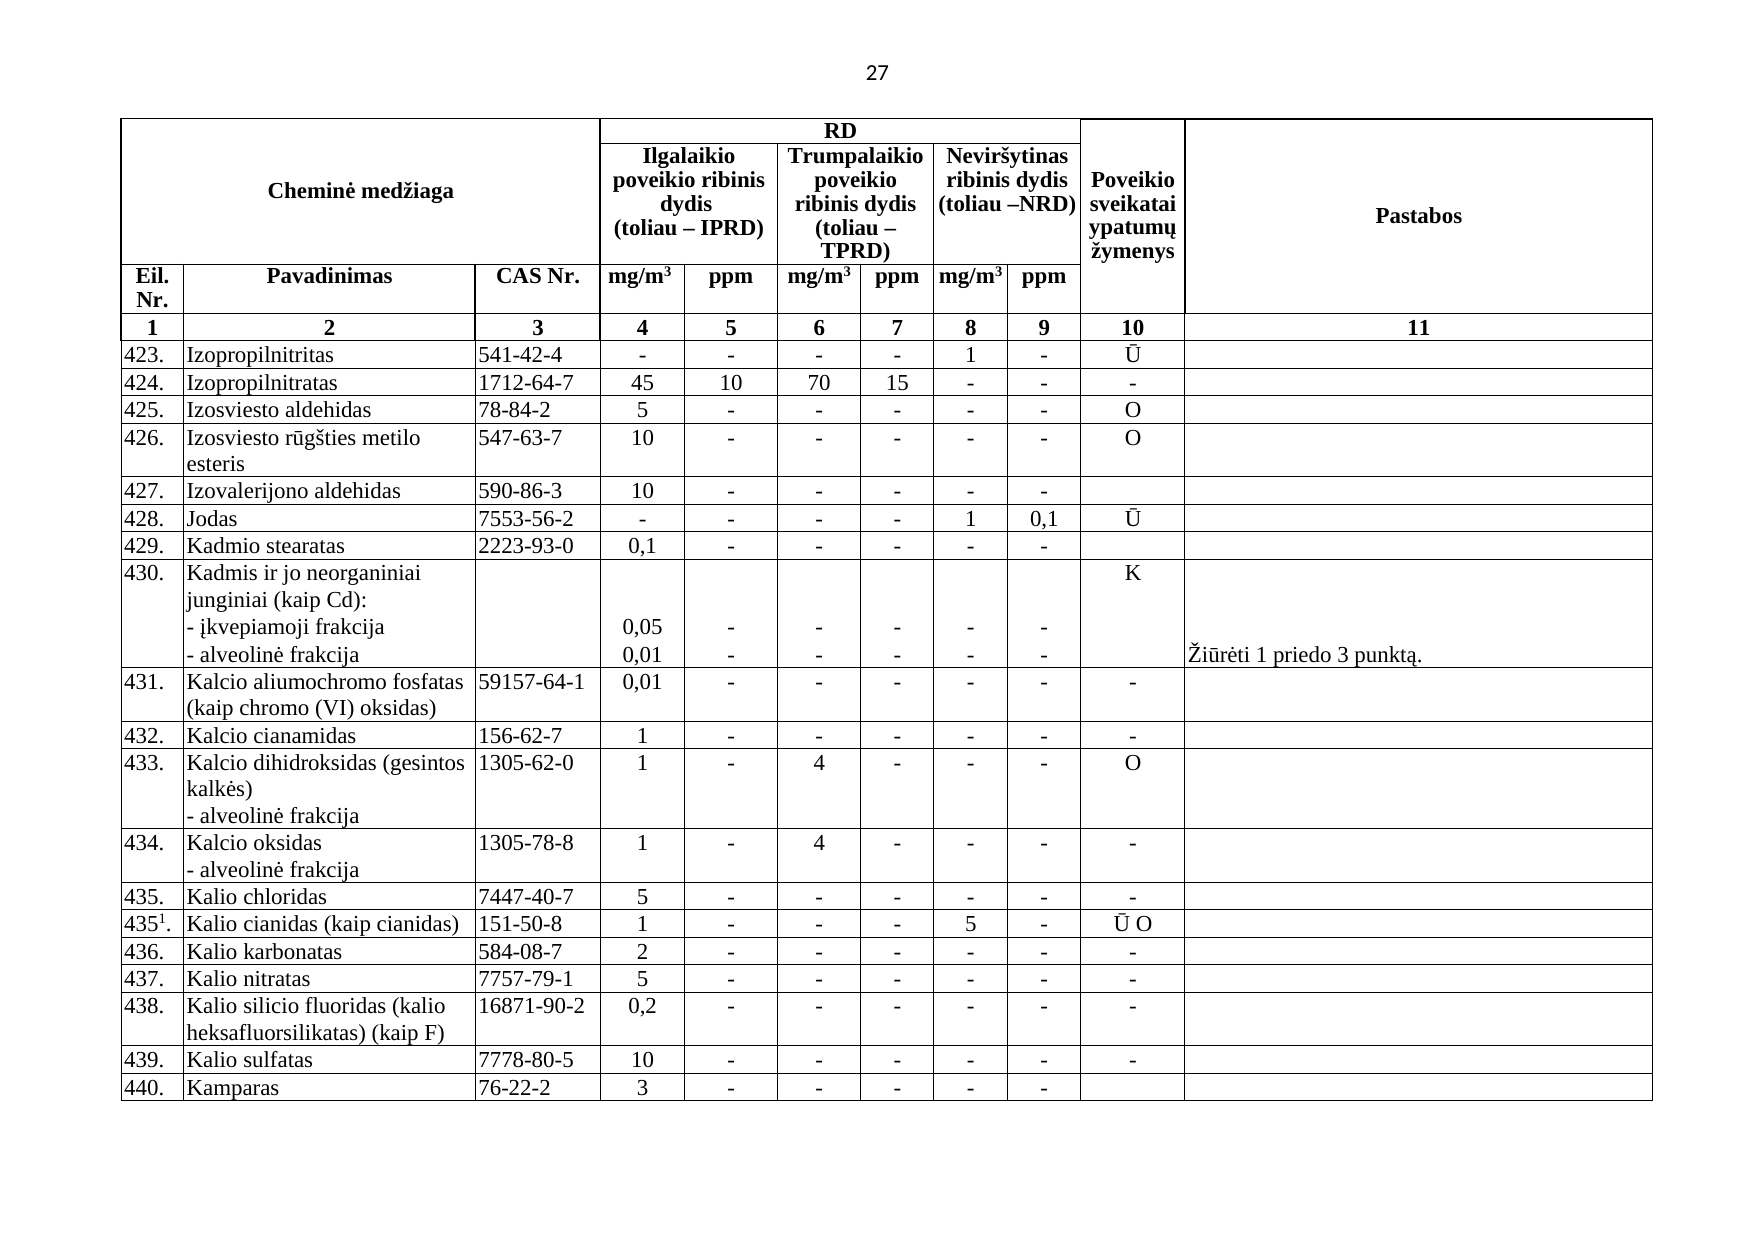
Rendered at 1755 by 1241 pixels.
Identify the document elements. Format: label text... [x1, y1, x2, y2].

table_cell 5 [934, 910, 1007, 937]
table_cell - [1008, 749, 1080, 828]
table_cell - [934, 965, 1007, 992]
table_cell 423. [122, 341, 183, 368]
table_cell - [934, 612, 1007, 639]
table_cell - [861, 396, 933, 422]
table_cell 547-63-7 [476, 424, 600, 476]
table_cell 5 [601, 883, 684, 909]
table_cell [1008, 560, 1080, 612]
table_cell 2 [601, 938, 684, 964]
table_cell - [778, 612, 860, 639]
table_cell - [1081, 965, 1184, 992]
table_cell - [861, 640, 933, 667]
table_cell [1185, 396, 1652, 422]
table_cell 78-84-2 [476, 396, 600, 422]
table_cell Kalcio aliumochromo fosfatas (kaip chromo (VI) oksidas) [184, 668, 475, 721]
table_cell Ilgalaikio poveikio ribinis dydis (toliau – IPRD) [601, 144, 777, 263]
table_cell [1185, 993, 1652, 1045]
table_header RD [601, 119, 1080, 143]
table_cell - [934, 1046, 1007, 1073]
table_cell - [861, 829, 933, 882]
table_cell 424. [122, 369, 183, 395]
table_cell [1081, 612, 1184, 639]
table_cell - [1081, 668, 1184, 721]
table_cell [1185, 668, 1652, 721]
table_cell 7447-40-7 [476, 883, 600, 909]
table_cell 1 [934, 505, 1007, 531]
table_cell - [778, 910, 860, 937]
table_cell 10 [685, 369, 777, 395]
table_cell 0,01 [601, 640, 684, 667]
table_cell - [778, 341, 860, 368]
table_cell mg/m3 [934, 265, 1007, 312]
table_cell 7 [861, 314, 933, 340]
table_cell 70 [778, 369, 860, 395]
table_cell 428. [122, 505, 183, 531]
table_cell 4 [778, 829, 860, 882]
table_cell ppm [685, 265, 777, 312]
table_cell - [934, 829, 1007, 882]
table_cell 1 [934, 341, 1007, 368]
table_cell 7778-80-5 [476, 1046, 600, 1073]
table_cell 1305-62-0 [476, 749, 600, 828]
table_cell Kalcio oksidas - alveolinė frakcija [184, 829, 475, 882]
table_cell - [1008, 965, 1080, 992]
table_cell [1185, 560, 1652, 612]
table_cell - [778, 965, 860, 992]
table_cell 1712-64-7 [476, 369, 600, 395]
table_cell - įkvepiamoji frakcija [184, 612, 475, 639]
table_cell - [685, 938, 777, 964]
table_cell - [1008, 612, 1080, 639]
table_cell - [778, 396, 860, 422]
table_cell [1185, 341, 1652, 368]
table_cell 426. [122, 424, 183, 476]
table_cell O [1081, 396, 1184, 422]
table_cell Žiūrėti 1 priedo 3 punktą. [1185, 640, 1652, 667]
table_cell - [861, 668, 933, 721]
table_cell [778, 560, 860, 612]
table_cell 2 [184, 314, 474, 340]
table_cell 3 [601, 1074, 684, 1100]
table_cell - [685, 829, 777, 882]
table_cell - [778, 993, 860, 1045]
table_cell Kalio chloridas [184, 883, 475, 909]
table_cell [1081, 477, 1184, 504]
table_cell 2223-93-0 [476, 532, 600, 558]
table_cell Kalio nitratas [184, 965, 475, 992]
table_cell 1 [122, 314, 183, 340]
table_cell [861, 560, 933, 612]
table_cell - [778, 883, 860, 909]
table_cell - [934, 722, 1007, 748]
table_cell - [1008, 1074, 1080, 1100]
table_cell Izosviesto rūgšties metilo esteris [184, 424, 475, 476]
table_cell Izovalerijono aldehidas [184, 477, 475, 504]
table_cell - [685, 341, 777, 368]
table_cell ppm [861, 265, 933, 312]
table_cell - [685, 1074, 777, 1100]
table_cell 1305-78-8 [476, 829, 600, 882]
table_cell Kamparas [184, 1074, 475, 1100]
table_cell - [1081, 722, 1184, 748]
table_cell - alveolinė frakcija [184, 640, 475, 667]
table_cell - [685, 993, 777, 1045]
table_cell [1185, 910, 1652, 937]
table_cell [1081, 1074, 1184, 1100]
table_cell Ū [1081, 341, 1184, 368]
table_cell - [1008, 938, 1080, 964]
table_cell 0,1 [1008, 505, 1080, 531]
table_cell - [861, 612, 933, 639]
table_cell 11 [1185, 314, 1652, 340]
table_cell [1185, 477, 1652, 504]
table_cell - [601, 505, 684, 531]
table_cell - [778, 1074, 860, 1100]
table_cell 425. [122, 396, 183, 422]
table_cell [476, 560, 600, 667]
table_cell Jodas [184, 505, 475, 531]
table_cell K [1081, 560, 1184, 612]
table_cell - [685, 910, 777, 937]
table_cell - [1081, 938, 1184, 964]
table_cell [1185, 829, 1652, 882]
table_cell - [934, 1074, 1007, 1100]
table_cell [1185, 532, 1652, 558]
table_cell - [934, 477, 1007, 504]
table_cell 10 [601, 424, 684, 476]
table_cell - [861, 424, 933, 476]
table_cell [1185, 1046, 1652, 1073]
table_cell 6 [778, 314, 860, 340]
table_cell - [685, 1046, 777, 1073]
table_cell 4351. [122, 910, 183, 937]
table_cell - [861, 883, 933, 909]
table_cell - [861, 477, 933, 504]
table_cell 9 [1008, 314, 1080, 340]
table_cell 541-42-4 [476, 341, 600, 368]
table_cell - [778, 938, 860, 964]
table_cell 59157-64-1 [476, 668, 600, 721]
table_cell - [861, 965, 933, 992]
table_cell 436. [122, 938, 183, 964]
table_cell 4 [601, 314, 684, 340]
table_cell 432. [122, 722, 183, 748]
table_cell O [1081, 424, 1184, 476]
table_cell 10 [1081, 314, 1184, 340]
table_cell [1185, 424, 1652, 476]
table_cell - [861, 341, 933, 368]
table_cell - [934, 532, 1007, 558]
table_cell [1185, 938, 1652, 964]
table_cell - [685, 424, 777, 476]
table_cell [1185, 1074, 1652, 1100]
table_cell 15 [861, 369, 933, 395]
table_cell Kalio sulfatas [184, 1046, 475, 1073]
table_cell 7757-79-1 [476, 965, 600, 992]
table_cell - [1008, 668, 1080, 721]
table_cell ppm [1008, 265, 1080, 312]
table_cell 431. [122, 668, 183, 721]
table_cell O [1081, 749, 1184, 828]
table_cell 10 [601, 477, 684, 504]
table_cell - [934, 883, 1007, 909]
table_cell - [861, 722, 933, 748]
table_cell Kalcio cianamidas [184, 722, 475, 748]
table_cell [1185, 612, 1652, 639]
table_cell - [1081, 1046, 1184, 1073]
table_cell 584-08-7 [476, 938, 600, 964]
table_header Cheminė medžiaga [122, 119, 599, 263]
table_cell [685, 560, 777, 612]
table_cell 590-86-3 [476, 477, 600, 504]
table_cell - [1008, 640, 1080, 667]
table_cell Izopropilnitritas [184, 341, 475, 368]
table_cell Ū O [1081, 910, 1184, 937]
table_cell 1 [601, 722, 684, 748]
table_cell [601, 560, 684, 612]
table_cell - [1081, 883, 1184, 909]
table_cell - [1008, 396, 1080, 422]
table_cell Trumpalaikio poveikio ribinis dydis (toliau –TPRD) [778, 144, 933, 263]
table_cell - [685, 505, 777, 531]
table_cell 1 [601, 910, 684, 937]
table_cell 8 [934, 314, 1007, 340]
table_cell - [861, 1046, 933, 1073]
table_cell 3 [476, 314, 599, 340]
table_cell 16871-90-2 [476, 993, 600, 1045]
table_cell 435. [122, 883, 183, 909]
table_cell - [1008, 829, 1080, 882]
table_cell Pavadinimas [184, 265, 474, 312]
table_cell Kalcio dihidroksidas (gesintos kalkės) - alveolinė frakcija [184, 749, 475, 828]
table_cell - [685, 668, 777, 721]
table_cell 439. [122, 1046, 183, 1073]
table_cell 438. [122, 993, 183, 1045]
table_cell [1081, 532, 1184, 558]
table_cell Ū [1081, 505, 1184, 531]
table_cell - [685, 722, 777, 748]
table_cell - [934, 640, 1007, 667]
table_cell 4 [778, 749, 860, 828]
table_cell 5 [685, 314, 777, 340]
table_cell - [861, 505, 933, 531]
table_cell - [778, 640, 860, 667]
table_cell - [1008, 993, 1080, 1045]
table_cell - [861, 749, 933, 828]
table_cell [1081, 640, 1184, 667]
table_cell - [934, 424, 1007, 476]
table_cell 0,1 [601, 532, 684, 558]
table_cell CAS Nr. [476, 265, 599, 312]
table_cell Kalio silicio fluoridas (kalio heksafluorsilikatas) (kaip F) [184, 993, 475, 1045]
table_cell - [861, 532, 933, 558]
table_cell 1 [601, 829, 684, 882]
table_header Poveikio sveikatai ypatumų žymenys [1081, 120, 1184, 312]
table_cell [1185, 965, 1652, 992]
table_cell - [1008, 341, 1080, 368]
table_cell [1185, 722, 1652, 748]
table_cell - [685, 396, 777, 422]
table_cell [1185, 749, 1652, 828]
table_cell 0,05 [601, 612, 684, 639]
table_cell - [778, 505, 860, 531]
table_cell - [934, 749, 1007, 828]
table_cell - [1008, 369, 1080, 395]
table_cell Izosviesto aldehidas [184, 396, 475, 422]
table_cell 151-50-8 [476, 910, 600, 937]
table_cell 10 [601, 1046, 684, 1073]
table_cell 5 [601, 965, 684, 992]
table_cell 434. [122, 829, 183, 882]
table_cell - [778, 424, 860, 476]
table_cell - [1081, 993, 1184, 1045]
table_cell Eil. Nr. [122, 265, 183, 312]
table_cell Izopropilnitratas [184, 369, 475, 395]
table_cell - [934, 396, 1007, 422]
table_cell - [1008, 532, 1080, 558]
table_cell - [778, 1046, 860, 1073]
table_header Pastabos [1186, 120, 1652, 312]
table_cell 437. [122, 965, 183, 992]
table_cell 0,2 [601, 993, 684, 1045]
table_cell - [934, 369, 1007, 395]
table_cell 429. [122, 532, 183, 558]
table_cell - [685, 477, 777, 504]
table_cell - [778, 668, 860, 721]
table_cell 440. [122, 1074, 183, 1100]
table_cell 433. [122, 749, 183, 828]
table_cell mg/m3 [601, 265, 684, 312]
table_cell - [778, 532, 860, 558]
table_cell - [861, 910, 933, 937]
table_cell - [934, 938, 1007, 964]
table_cell Kalio cianidas (kaip cianidas) [184, 910, 475, 937]
table_cell 430. [122, 560, 183, 667]
table_cell - [778, 477, 860, 504]
table_cell [1185, 505, 1652, 531]
table_cell - [685, 883, 777, 909]
table_cell - [601, 341, 684, 368]
table_cell mg/m3 [778, 265, 860, 312]
table_cell - [1008, 722, 1080, 748]
table_cell Kalio karbonatas [184, 938, 475, 964]
table_cell Kadmis ir jo neorganiniai junginiai (kaip Cd): [184, 560, 475, 612]
table_cell 45 [601, 369, 684, 395]
table_cell - [934, 668, 1007, 721]
table_cell - [861, 938, 933, 964]
table_cell - [1008, 883, 1080, 909]
table_cell - [934, 993, 1007, 1045]
table_cell 5 [601, 396, 684, 422]
table_cell [1185, 369, 1652, 395]
table_cell - [685, 749, 777, 828]
table_cell 76-22-2 [476, 1074, 600, 1100]
table_cell [1185, 883, 1652, 909]
table_cell - [861, 993, 933, 1045]
table_cell - [1008, 1046, 1080, 1073]
table_cell - [1081, 369, 1184, 395]
table_cell - [861, 1074, 933, 1100]
table_cell - [685, 640, 777, 667]
table_cell 7553-56-2 [476, 505, 600, 531]
table_cell Kadmio stearatas [184, 532, 475, 558]
table_cell 0,01 [601, 668, 684, 721]
table_cell - [685, 612, 777, 639]
table_cell - [1081, 829, 1184, 882]
table_cell 427. [122, 477, 183, 504]
table_cell - [1008, 424, 1080, 476]
table_cell - [1008, 910, 1080, 937]
table_cell 1 [601, 749, 684, 828]
table_cell [934, 560, 1007, 612]
table_cell - [1008, 477, 1080, 504]
table_cell - [778, 722, 860, 748]
table_cell 156-62-7 [476, 722, 600, 748]
table_cell - [685, 532, 777, 558]
table_cell - [685, 965, 777, 992]
table_cell Neviršytinas ribinis dydis (toliau –NRD) [934, 144, 1080, 263]
